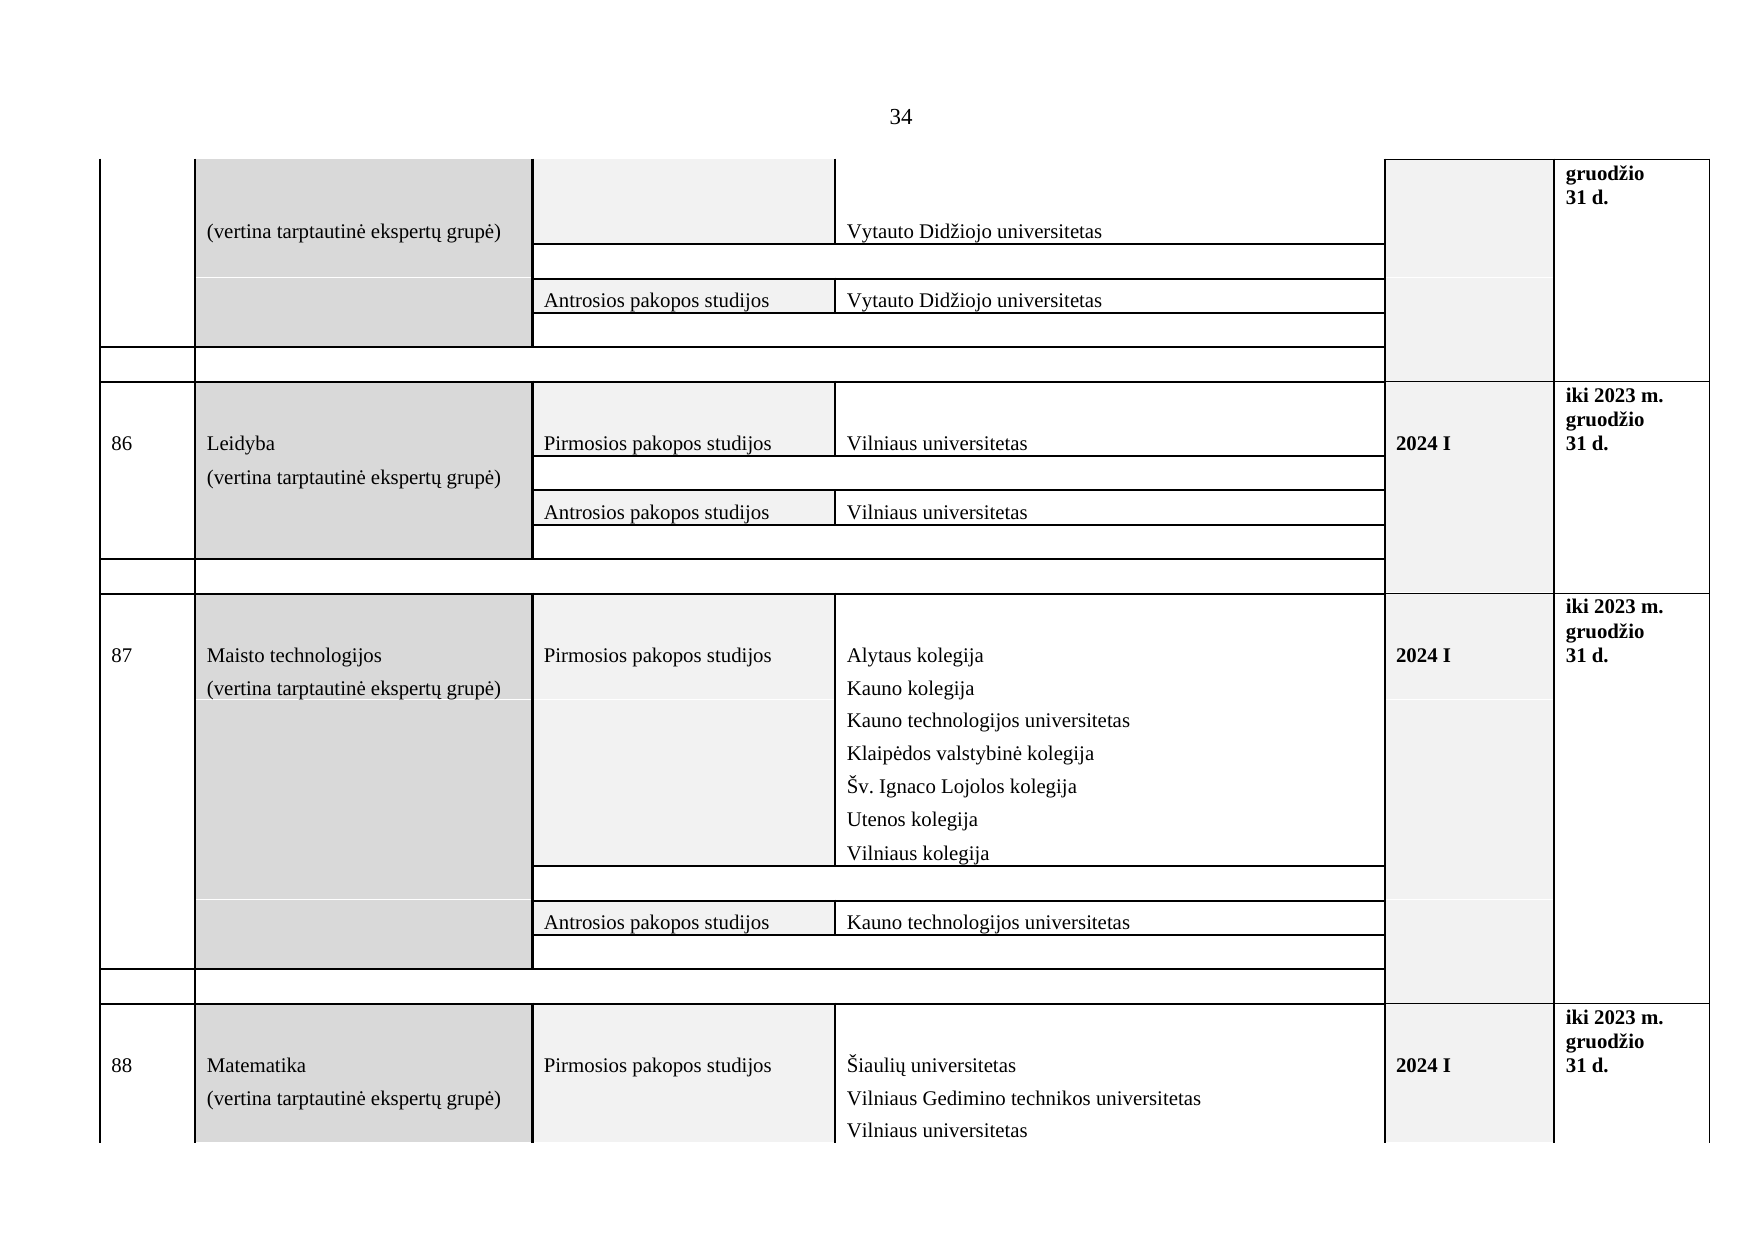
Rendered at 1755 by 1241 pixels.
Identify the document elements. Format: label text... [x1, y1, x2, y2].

table_cell Alytaus kolegija [836, 595, 1384, 667]
table_cell [196, 700, 531, 732]
table_cell [196, 798, 531, 831]
table_cell [534, 700, 834, 732]
table_cell Pirmosios pakopos studijos [534, 595, 834, 667]
table_cell Vytauto Didžiojo universitetas [836, 209, 1384, 243]
table_cell [101, 900, 194, 934]
table_cell [534, 765, 834, 798]
table_cell Pirmosios pakopos studijos [534, 383, 834, 455]
table_cell [534, 667, 834, 699]
table_cell [1386, 765, 1553, 798]
table_cell [101, 489, 194, 524]
table_cell [1386, 312, 1553, 346]
table_cell [1555, 489, 1709, 524]
table_cell Vilniaus universitetas [836, 1110, 1384, 1142]
table_cell 87 [101, 595, 194, 667]
table_cell Maisto technologijos Suma [196, 970, 835, 1003]
table_cell [101, 667, 194, 699]
table_cell [1386, 732, 1553, 765]
table_cell [1555, 831, 1709, 865]
table_cell Antrosios pakopos studijos Suma [534, 526, 1384, 558]
table_cell [1386, 934, 1553, 968]
table_cell [196, 934, 531, 968]
table_cell iki 2023 m. gruodžio 31 d. [1555, 1004, 1709, 1077]
table_cell Vilniaus kolegija [836, 831, 1384, 865]
table_cell Kauno technologijos universitetas [836, 700, 1384, 732]
table_cell [101, 831, 194, 865]
table_cell [1386, 243, 1553, 277]
table_cell [1386, 278, 1553, 312]
table_cell [196, 831, 531, 865]
table_cell [196, 489, 531, 524]
table_cell Vytauto Didžiojo universitetas [836, 280, 1384, 312]
table_cell [101, 700, 194, 732]
table_cell [835, 348, 1384, 381]
table_cell Antrosios pakopos studijos [534, 280, 834, 312]
table_cell Vilniaus universitetas [836, 491, 1384, 524]
table_cell [101, 312, 194, 346]
table_cell [1555, 798, 1709, 831]
table_cell [835, 560, 1384, 592]
table_cell [101, 798, 194, 831]
table_cell [835, 970, 1384, 1003]
table_cell Antrosios pakopos studijos Suma [534, 314, 1384, 346]
table_cell iki 2023 m. gruodžio 31 d. [1555, 382, 1709, 455]
table_cell [1386, 798, 1553, 831]
table_cell [534, 732, 834, 765]
table_cell [101, 209, 194, 243]
table_cell Leidyba Suma [196, 560, 532, 592]
table_cell Utenos kolegija [836, 798, 1384, 831]
table_cell [196, 765, 531, 798]
table_cell [1386, 209, 1553, 243]
table_cell [1555, 278, 1709, 312]
table_cell Maisto technologijos [196, 595, 531, 667]
table_cell [1555, 312, 1709, 346]
table_cell [1555, 667, 1709, 699]
table_cell [1386, 524, 1553, 558]
table_cell [1386, 489, 1553, 524]
table_cell [1555, 558, 1709, 592]
table_cell gruodžio 31 d. [1555, 160, 1709, 209]
table_cell [1555, 243, 1709, 277]
table_cell [1386, 1110, 1553, 1142]
table_cell [1555, 346, 1709, 381]
table_cell Antrosios pakopos studijos Suma [534, 936, 1384, 968]
table_cell [101, 243, 194, 277]
table_cell [1555, 900, 1709, 934]
table_cell [1555, 524, 1709, 558]
table_cell (vertina tarptautinė ekspertų grupė) [196, 1077, 531, 1110]
table_cell [1386, 558, 1553, 592]
table_cell [1386, 900, 1553, 934]
table_cell Kauno technologijos universitetas [836, 902, 1384, 934]
table_cell [1555, 732, 1709, 765]
table_cell [1386, 831, 1553, 865]
table_cell [1555, 700, 1709, 732]
table_cell [1386, 865, 1553, 899]
table_cell [1555, 765, 1709, 798]
table_cell Šiaulių universitetas [836, 1005, 1384, 1077]
table_cell [534, 209, 834, 243]
table_cell [1386, 667, 1553, 699]
table_cell [1386, 700, 1553, 732]
table_cell [534, 831, 834, 865]
table_cell [1555, 1110, 1709, 1142]
table_cell [101, 732, 194, 765]
table_cell [533, 560, 835, 592]
table_cell (vertina tarptautinė ekspertų grupė) [196, 455, 531, 489]
table_cell [101, 159, 194, 209]
table_cell [196, 900, 531, 934]
table_cell [101, 348, 194, 381]
table_cell [1555, 455, 1709, 489]
table_cell Antrosios pakopos studijos [534, 491, 834, 524]
table_cell 88 [101, 1005, 194, 1077]
table_cell Leidyba [196, 383, 531, 455]
table_cell [101, 970, 194, 1003]
table_cell [101, 455, 194, 489]
table_cell [101, 1110, 194, 1142]
table_cell [1386, 455, 1553, 489]
table_cell [1555, 209, 1709, 243]
table_cell 86 [101, 383, 194, 455]
table_cell [101, 765, 194, 798]
table_cell [534, 1077, 834, 1110]
table_cell [533, 348, 835, 381]
table_cell 2024 I [1386, 382, 1553, 455]
table_cell [1555, 968, 1709, 1003]
table_cell Pirmosios pakopos studijos Suma [534, 457, 1384, 489]
table_cell [1386, 346, 1553, 381]
table_cell [196, 732, 531, 765]
table_cell Pirmosios pakopos studijos Suma [534, 245, 1384, 277]
table_cell [1386, 1077, 1553, 1110]
table_cell [1386, 968, 1553, 1003]
table_cell [101, 865, 194, 899]
table_cell [196, 243, 531, 277]
table_cell [196, 1110, 531, 1142]
table_cell [1555, 1077, 1709, 1110]
table_cell Šv. Ignaco Lojolos kolegija [836, 765, 1384, 798]
table_cell 2024 I [1386, 1004, 1553, 1077]
table_cell Kultūros studijos Suma [196, 348, 532, 381]
table_cell [101, 560, 194, 592]
table_cell 2024 I [1386, 594, 1553, 667]
table_cell Vilniaus universitetas [836, 383, 1384, 455]
table_cell Pirmosios pakopos studijos [534, 1005, 834, 1077]
table_cell Vilniaus Gedimino technikos universitetas [836, 1077, 1384, 1110]
table_cell [836, 159, 1384, 209]
table_cell Matematika [196, 1005, 531, 1077]
table_cell [196, 524, 531, 558]
table_cell [101, 1077, 194, 1110]
table_cell Kauno kolegija [836, 667, 1384, 699]
table_cell Antrosios pakopos studijos [534, 902, 834, 934]
table_cell [534, 1110, 834, 1142]
table_cell [196, 312, 531, 346]
table_cell Klaipėdos valstybinė kolegija [836, 732, 1384, 765]
table_cell [1386, 160, 1553, 209]
table_cell [1555, 865, 1709, 899]
table_cell [101, 278, 194, 312]
table_cell [1555, 934, 1709, 968]
table_cell iki 2023 m. gruodžio 31 d. [1555, 594, 1709, 667]
table_cell (vertina tarptautinė ekspertų grupė) [196, 667, 531, 699]
table_cell [196, 278, 531, 312]
table_cell [534, 159, 834, 209]
table_cell [101, 524, 194, 558]
table_cell [196, 865, 531, 899]
table_cell [101, 934, 194, 968]
table_cell [196, 159, 531, 209]
table_cell [534, 798, 834, 831]
table_cell (vertina tarptautinė ekspertų grupė) [196, 209, 531, 243]
table_cell Pirmosios pakopos studijos Suma [534, 867, 1384, 899]
